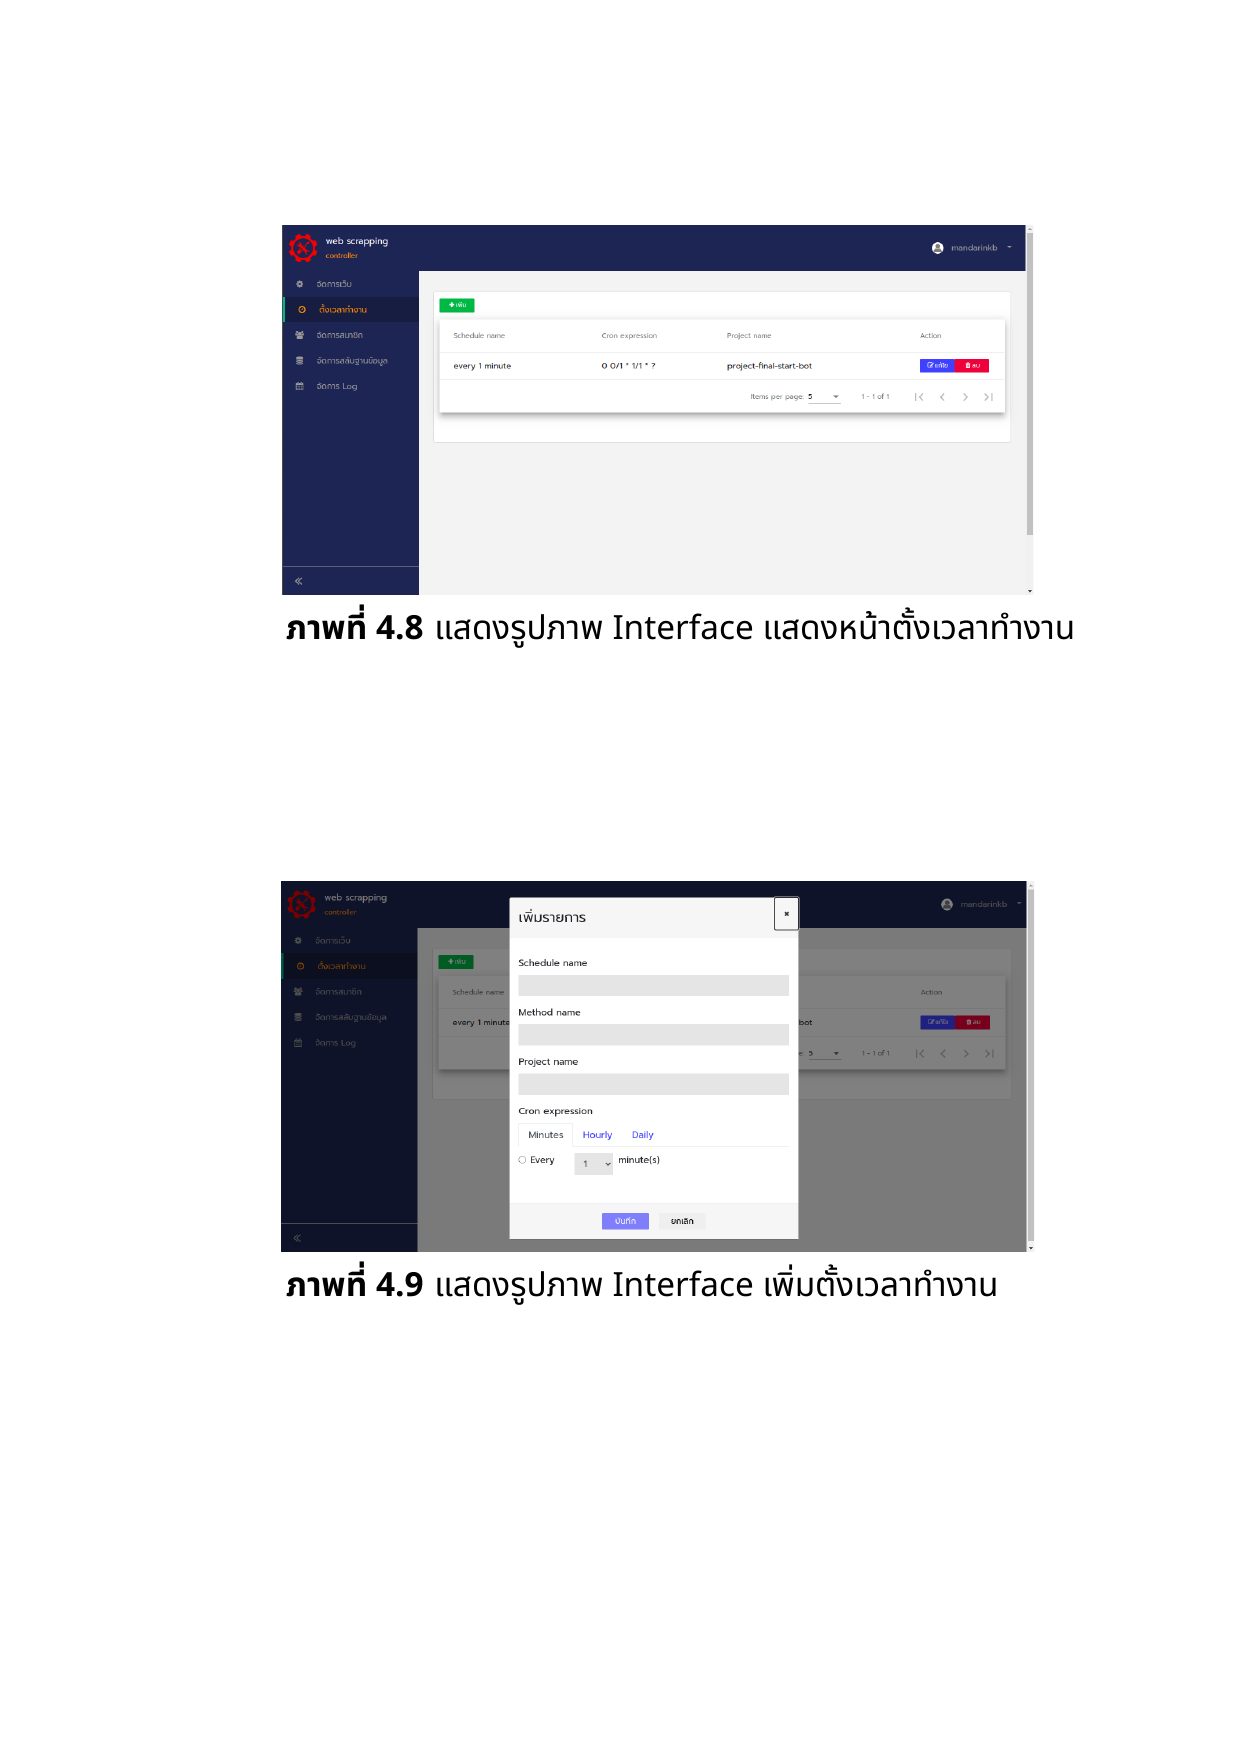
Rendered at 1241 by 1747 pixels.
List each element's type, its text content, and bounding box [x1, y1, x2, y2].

text ภาพที่ 4.9 แสดงรูปภาพ Interface เพิ่มตั้งเวลาทำงาน [225, 1252, 1091, 1312]
picture [282, 225, 1034, 595]
text ภาพที่ 4.8 แสดงรูปภาพ Interface แสดงหน้าตั้งเวลาทำงาน [225, 595, 1091, 654]
picture [281, 881, 1035, 1252]
